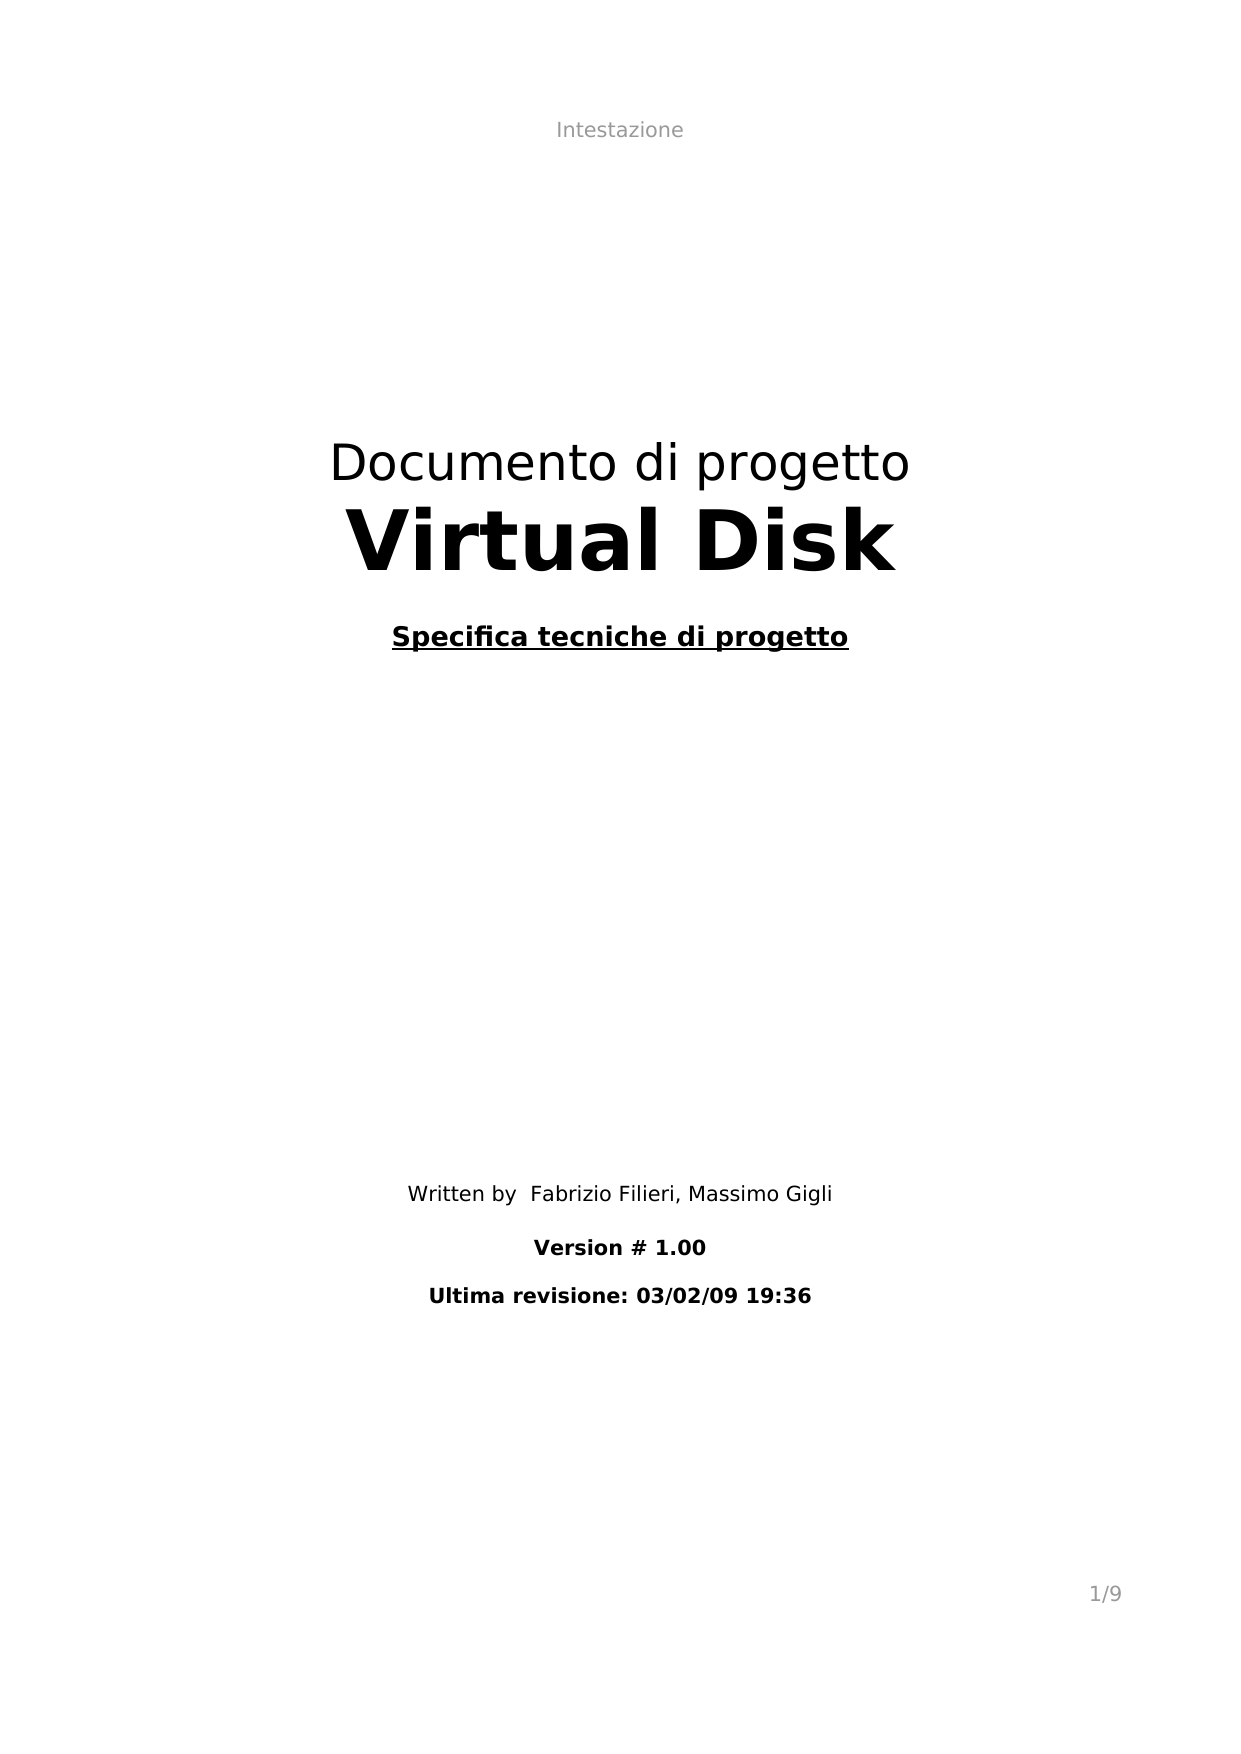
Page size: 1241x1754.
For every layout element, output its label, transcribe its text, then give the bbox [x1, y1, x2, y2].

text Virtual Disk [118, 493, 1122, 589]
text Documento di progetto [118, 434, 1122, 493]
text Written by Fabrizio Filieri, Massimo Gigli [118, 1182, 1122, 1207]
text Specifica tecniche di progetto [118, 621, 1122, 653]
text Version # 1.00 [118, 1236, 1122, 1260]
text Ultima revisione: 03/02/09 19.36 [118, 1284, 1122, 1309]
